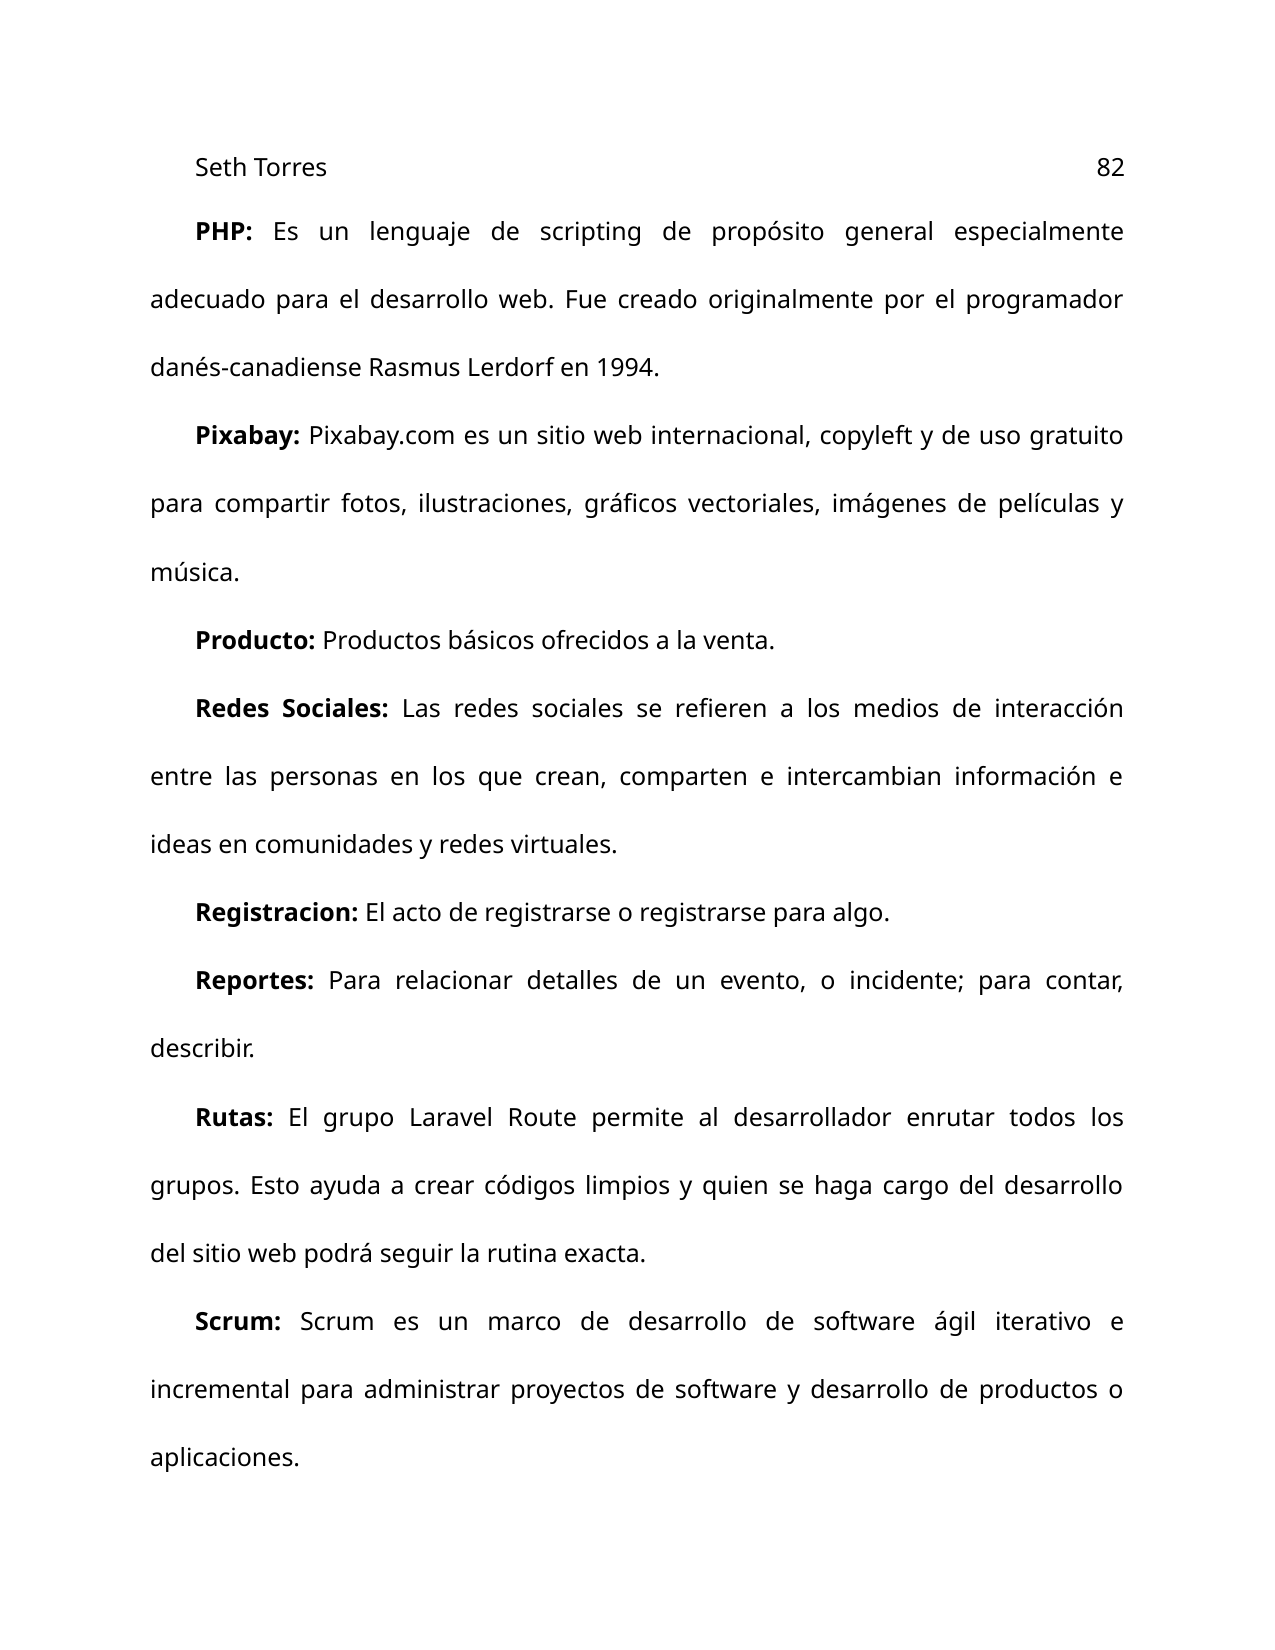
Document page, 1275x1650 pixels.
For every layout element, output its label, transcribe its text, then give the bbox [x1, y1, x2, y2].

text Pixabay: Pixabay.com es un sitio web internacional, copyleft y de uso gratuito para compartir fotos, ilustraciones, gráficos vectoriales, imágenes de películas y música. [150, 418, 1125, 588]
text PHP: Es un lenguaje de scripting de propósito general especialmente adecuado para el desarrollo web. Fue creado originalmente por el programador danés-canadiense Rasmus Lerdorf en 1994. [150, 213, 1125, 384]
text Reportes: Para relacionar detalles de un evento, o incidente; para contar, describir. [150, 963, 1125, 1065]
text Producto: Productos básicos ofrecidos a la venta. [150, 622, 1125, 656]
text Rutas: El grupo Laravel Route permite al desarrollador enrutar todos los grupos. Esto ayuda a crear códigos limpios y quien se haga cargo del desarrollo del sitio web podrá seguir la rutina exacta. [150, 1099, 1125, 1269]
text Scrum: Scrum es un marco de desarrollo de software ágil iterativo e incremental para administrar proyectos de software y desarrollo de productos o aplicaciones. [150, 1303, 1125, 1474]
text Redes Sociales: Las redes sociales se refieren a los medios de interacción entre las personas en los que crean, comparten e intercambian información e ideas en comunidades y redes virtuales. [150, 690, 1125, 861]
text Registracion: El acto de registrarse o registrarse para algo. [150, 895, 1125, 929]
